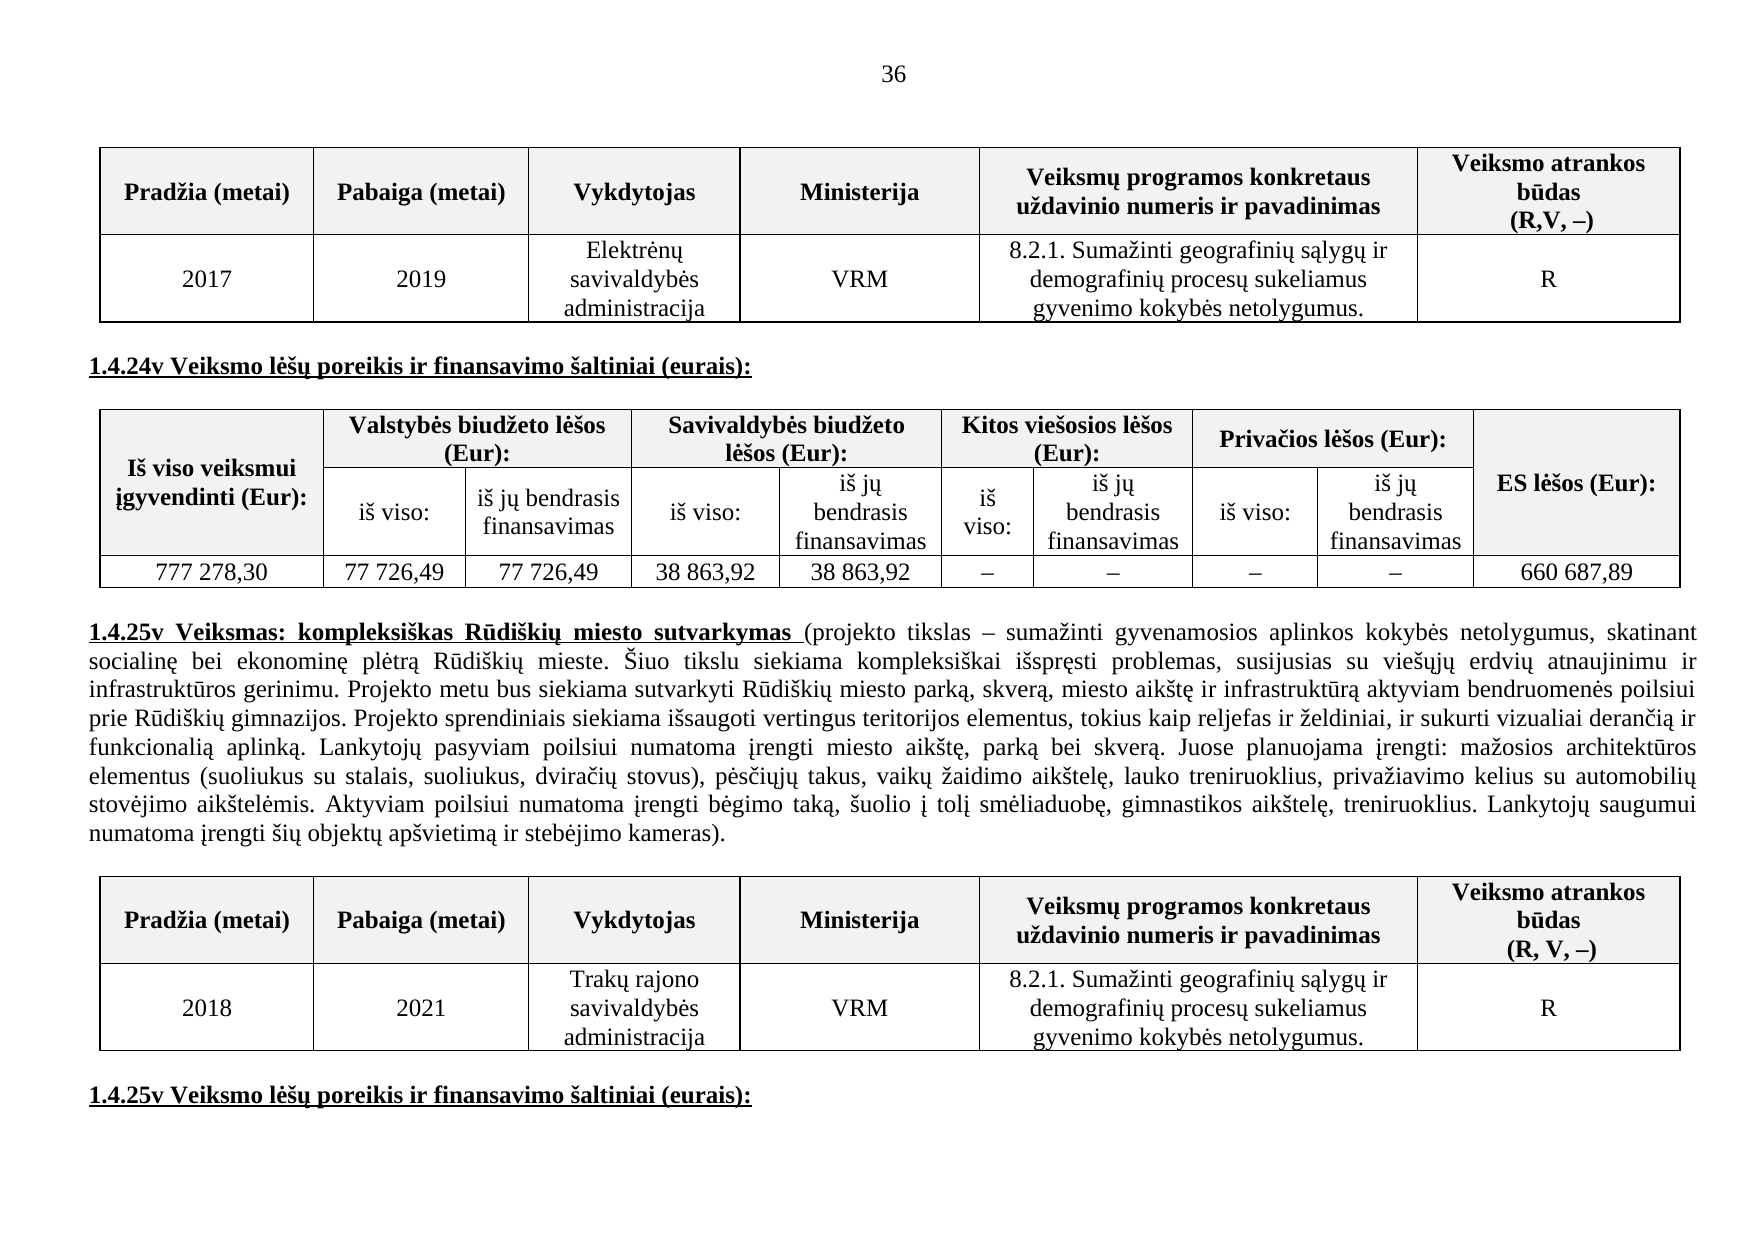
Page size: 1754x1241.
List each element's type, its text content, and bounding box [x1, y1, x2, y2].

table_cell iš jų bendrasis finansavimas [466, 468, 631, 554]
table_header Pabaiga (metai) [314, 877, 528, 963]
table_cell iš viso: [942, 468, 1033, 554]
table_header Ministerija [741, 148, 979, 234]
table_cell 2017 [101, 235, 313, 321]
table_header Veiksmo atrankos būdas (R, V, –) [1418, 877, 1679, 963]
table_cell iš viso: [1193, 468, 1317, 554]
text 1.4.25v Veiksmas: kompleksiškas Rūdiškių miesto sutvarkymas (projekto tikslas – sumažinti gyvenamosios aplinkos kokybės netolygumus, skatinant socialinę bei ekonominę plėtrą Rūdiškių mieste. Šiuo tikslu siekiama kompleksiškai išspręsti problemas, susijusias su viešųjų erdvių atnaujinimu ir infrastruktūros gerinimu. Projekto metu bus siekiama sutvarkyti Rūdiškių miesto parką, skverą, miesto aikštę ir infrastruktūrą aktyviam bendruomenės poilsiui prie Rūdiškių gimnazijos. Projekto sprendiniais siekiama išsaugoti vertingus teritorijos elementus, tokius kaip reljefas ir želdiniai, ir sukurti vizualiai derančią ir funkcionalią aplinką. Lankytojų pasyviam poilsiui numatoma įrengti miesto aikštę, parką bei skverą. Juose planuojama įrengti: mažosios architektūros elementus (suoliukus su stalais, suoliukus, dviračių stovus), pėsčiųjų takus, vaikų žaidimo aikštelę, lauko treniruoklius, privažiavimo kelius su automobilių stovėjimo aikštelėmis. Aktyviam poilsiui numatoma įrengti bėgimo taką, šuolio į tolį smėliaduobę, gimnastikos aikštelę, treniruoklius. Lankytojų saugumui numatoma įrengti šių objektų apšvietimą ir stebėjimo kameras). [89, 617, 1698, 847]
table_cell Elektrėnų savivaldybės administracija [529, 235, 739, 321]
table_header Valstybės biudžeto lėšos (Eur): [324, 410, 631, 467]
table_cell 8.2.1. Sumažinti geografinių sąlygų ir demografinių procesų sukeliamus gyvenimo kokybės netolygumus. [980, 964, 1417, 1050]
table_header Savivaldybės biudžeto lėšos (Eur): [632, 410, 941, 467]
table_header Pabaiga (metai) [314, 148, 528, 234]
table_header Iš viso veiksmui įgyvendinti (Eur): [101, 410, 323, 554]
table_cell iš jų bendrasis finansavimas [780, 468, 941, 554]
table_cell 77 726,49 [324, 556, 465, 587]
table_cell 77 726,49 [466, 556, 631, 587]
table_header Pradžia (metai) [101, 148, 313, 234]
table_header Vykdytojas [529, 148, 739, 234]
table_header Pradžia (metai) [101, 877, 313, 963]
table_cell iš viso: [324, 468, 465, 554]
table_cell 2019 [314, 235, 528, 321]
table_header Veiksmo atrankos būdas (R,V, –) [1418, 148, 1679, 234]
table_cell R [1418, 964, 1679, 1050]
table_header Privačios lėšos (Eur): [1193, 410, 1473, 467]
table_header Veiksmų programos konkretaus uždavinio numeris ir pavadinimas [980, 877, 1417, 963]
table_cell 2021 [314, 964, 528, 1050]
table_header ES lėšos (Eur): [1474, 410, 1679, 554]
table_cell 38 863,92 [632, 556, 779, 587]
table_header Veiksmų programos konkretaus uždavinio numeris ir pavadinimas [980, 148, 1417, 234]
text 1.4.24v Veiksmo lėšų poreikis ir finansavimo šaltiniai (eurais): [89, 351, 1698, 380]
table_header Ministerija [741, 877, 979, 963]
table_cell VRM [741, 964, 979, 1050]
table_cell 2018 [101, 964, 313, 1050]
table_cell 660 687,89 [1474, 556, 1679, 587]
table_cell – [1193, 556, 1317, 587]
table_cell Trakų rajono savivaldybės administracija [529, 964, 739, 1050]
table_cell 38 863,92 [780, 556, 941, 587]
table_cell iš viso: [632, 468, 779, 554]
text 1.4.25v Veiksmo lėšų poreikis ir finansavimo šaltiniai (eurais): [89, 1080, 1698, 1109]
table_cell iš jų bendrasis finansavimas [1318, 468, 1473, 554]
table_cell 777 278,30 [101, 556, 323, 587]
table_cell R [1418, 235, 1679, 321]
table_cell VRM [741, 235, 979, 321]
table_cell 8.2.1. Sumažinti geografinių sąlygų ir demografinių procesų sukeliamus gyvenimo kokybės netolygumus. [980, 235, 1417, 321]
table_cell iš jų bendrasis finansavimas [1034, 468, 1192, 554]
table_cell – [1034, 556, 1192, 587]
table_cell – [942, 556, 1033, 587]
table_header Vykdytojas [529, 877, 739, 963]
table_cell – [1318, 556, 1473, 587]
table_header Kitos viešosios lėšos (Eur): [942, 410, 1192, 467]
